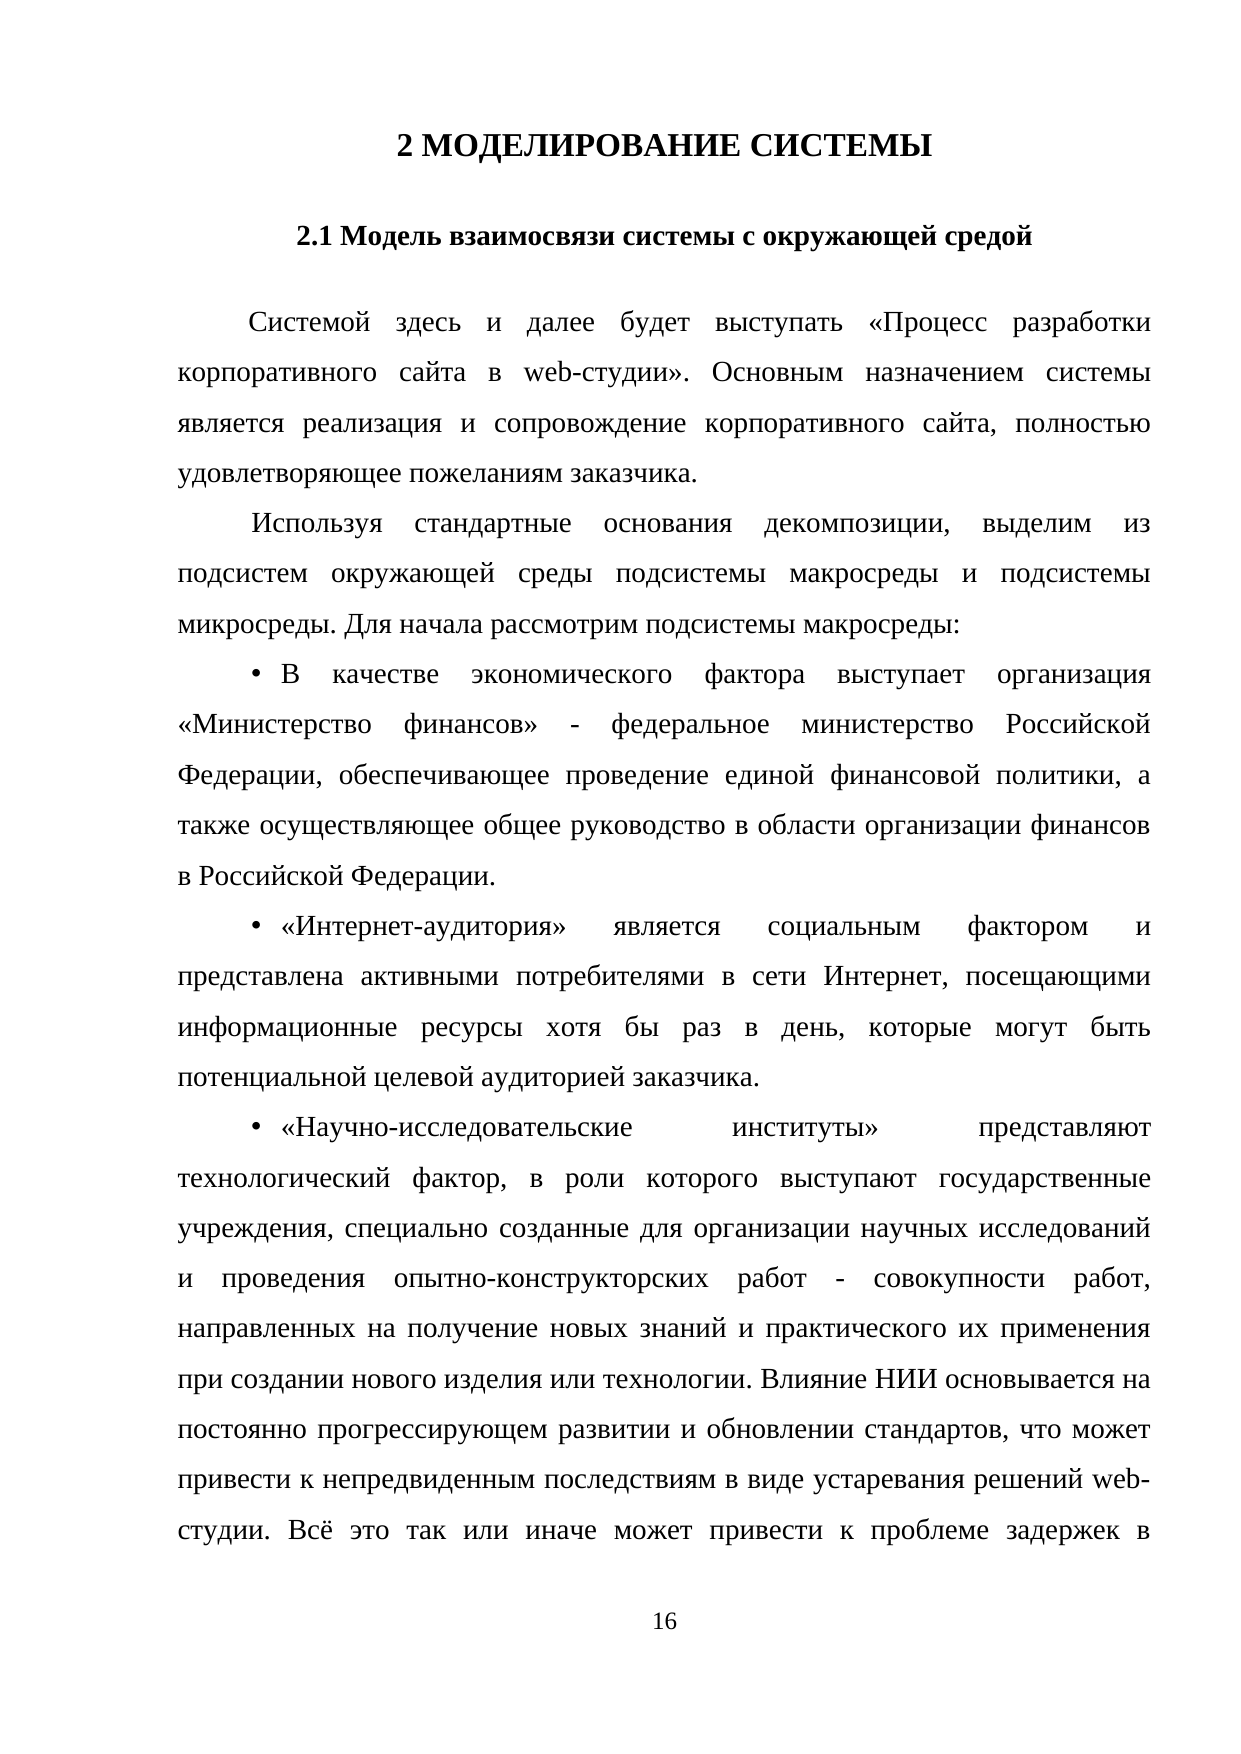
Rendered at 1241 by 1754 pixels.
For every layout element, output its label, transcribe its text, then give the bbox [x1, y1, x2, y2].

subtitle 2.1 Модель взаимосвязи системы с окружающей средой [177, 218, 1152, 252]
list «Интернет-аудитория» является социальным фактором и представлена активными потребителями в сети Интернет, посещающими информационные ресурсы хотя бы раз в день, которые могут быть потенциальной целевой аудиторией заказчика. [177, 908, 1152, 1092]
subtitle 2 МОДЕЛИРОВАНИЕ СИСТЕМЫ [177, 125, 1152, 163]
text Используя стандартные основания декомпозиции, выделим из подсистем окружающей среды подсистемы макросреды и подсистемы микросреды. Для начала рассмотрим подсистемы макросреды: [177, 505, 1152, 639]
text Системой здесь и далее будет выступать «Процесс разработки корпоративного сайта в web-студии». Основным назначением системы является реализация и сопровождение корпоративного сайта, полностью удовлетворяющее пожеланиям заказчика. [177, 304, 1152, 488]
list «Научно-исследовательские институты» представляют технологический фактор, в роли которого выступают государственные учреждения, специально созданные для организации научных исследований и проведения опытно-конструкторских работ - совокупности работ, направленных на получение новых знаний и практического их применения при создании нового изделия или технологии. Влияние НИИ основывается на постоянно прогрессирующем развитии и обновлении стандартов, что может привести к непредвиденным последствиям в виде устаревания решений web-студии. Всё это так или иначе может привести к проблеме задержек в [177, 1109, 1152, 1545]
list В качестве экономического фактора выступает организация «Министерство финансов» - федеральное министерство Российской Федерации, обеспечивающее проведение единой финансовой политики, а также осуществляющее общее руководство в области организации финансов в Российской Федерации. [177, 656, 1152, 891]
